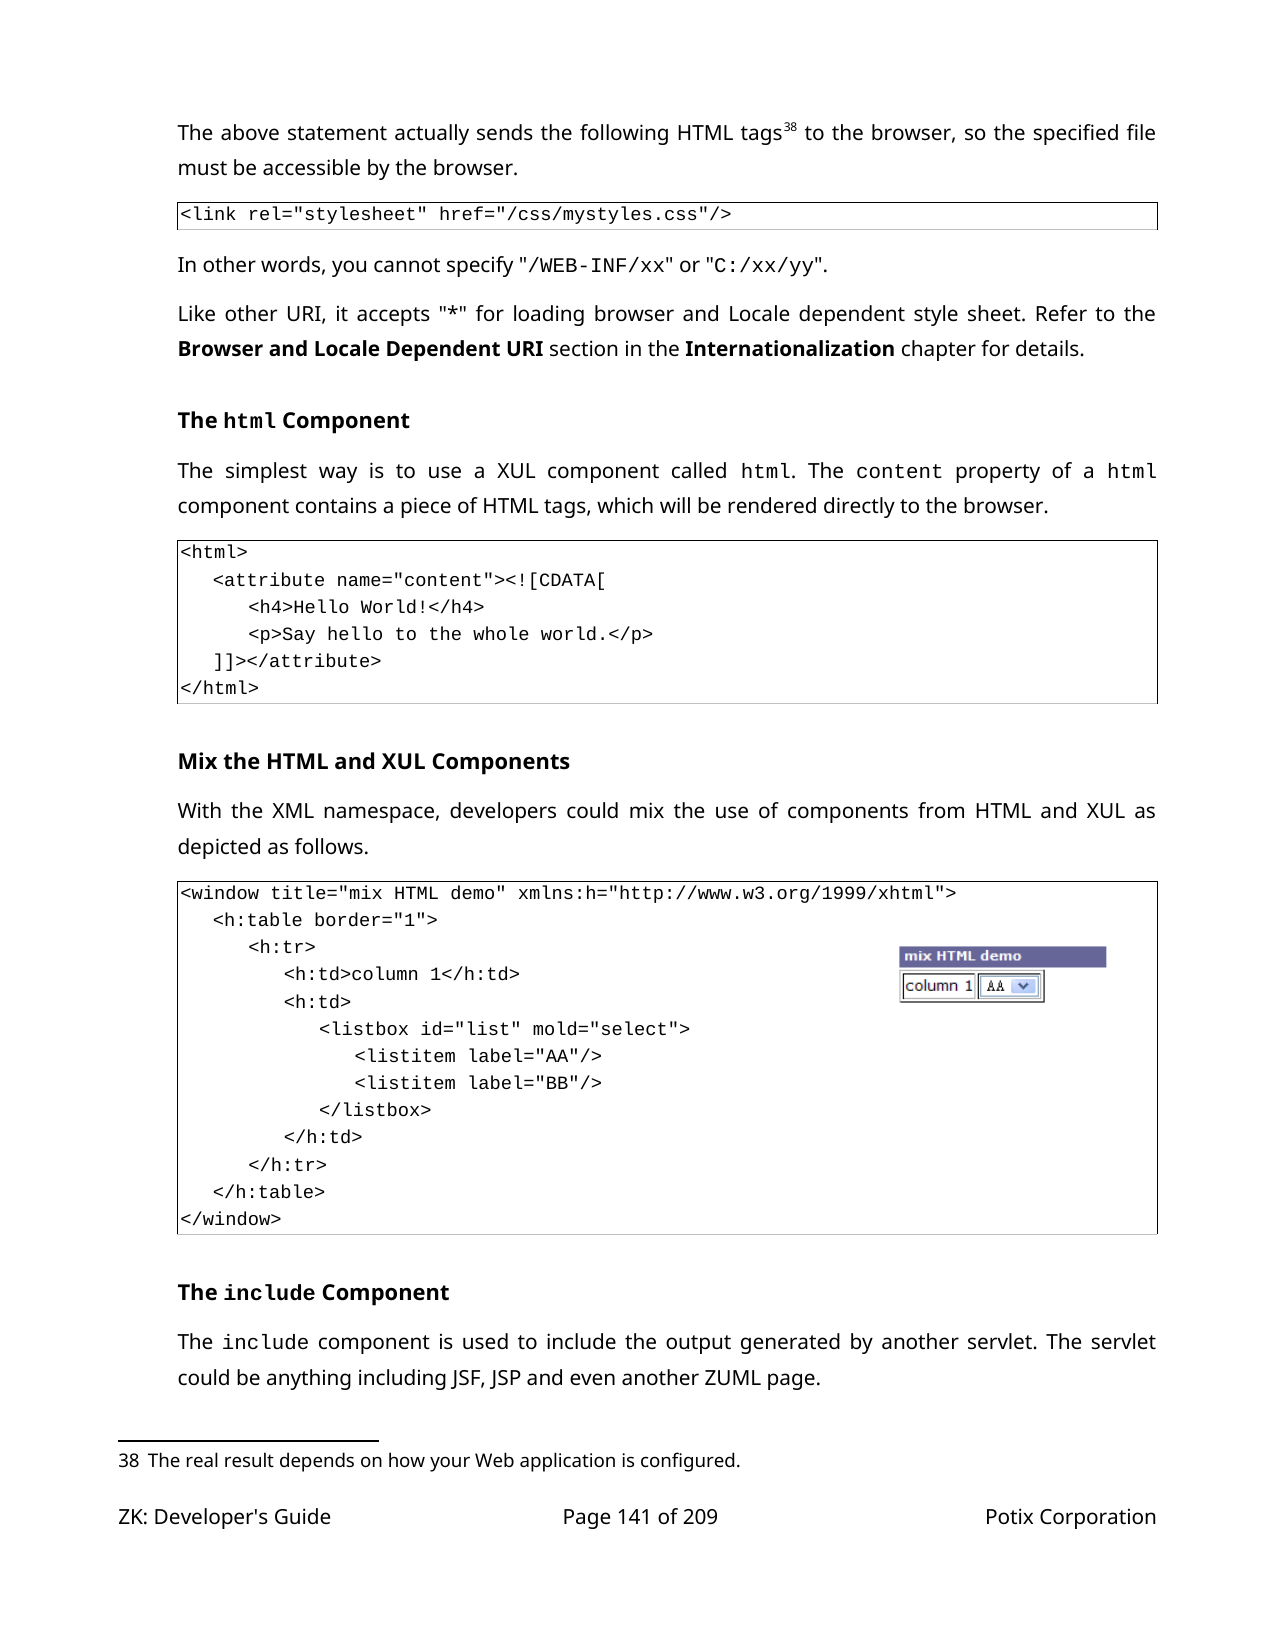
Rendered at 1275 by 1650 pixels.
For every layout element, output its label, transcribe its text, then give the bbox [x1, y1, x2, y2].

text The real result depends on how your Web application is configured. [118, 1447, 1157, 1473]
subtitle Mix the HTML and XUL Components [177, 746, 1157, 776]
text <h4>Hello World!</h4> [178, 595, 1157, 619]
text The simplest way is to use a XUL component called html. The content property of a html component contains a piece of HTML tags, which will be rendered directly to the browser. [177, 456, 1157, 520]
text <listitem label="AA"/> [178, 1044, 1157, 1068]
text In other words, you cannot specify "/WEB-INF/xx" or "C:/xx/yy". [177, 250, 1157, 279]
text The include component is used to include the output generated by another servlet. The servlet could be anything including JSF, JSP and even another ZUML page. [177, 1327, 1157, 1391]
text </html> [178, 676, 1157, 703]
text [1107, 962, 1157, 987]
text </h:tr> [178, 1153, 1157, 1177]
text <html> [178, 541, 1157, 564]
subtitle The include Component [177, 1277, 1157, 1307]
text <p>Say hello to the whole world.</p> [178, 622, 1157, 646]
text </window> [178, 1207, 1157, 1234]
text Like other URI, it accepts "*" for loading browser and Locale dependent style sheet. Refer to the Browser and Locale Dependent URI section in the Internationalization chapter for details. [177, 299, 1157, 363]
text <listbox id="list" mold="select"> [178, 1017, 1157, 1041]
text <window title="mix HTML demo" xmlns:h="http://www.w3.org/1999/xhtml"> [178, 882, 1157, 905]
text <h:td> [178, 989, 1157, 1014]
text The above statement actually sends the following HTML tags to the browser, so the specified file must be accessible by the browser. [177, 118, 1157, 182]
text ]]></attribute> [178, 649, 1157, 673]
text <listitem label="BB"/> [178, 1071, 1157, 1095]
picture [897, 943, 1107, 1005]
text </h:table> [178, 1180, 1157, 1204]
text </listbox> [178, 1098, 1157, 1122]
text </h:td> [178, 1125, 1157, 1150]
text With the XML namespace, developers could mix the use of components from HTML and XUL as depicted as follows. [177, 797, 1157, 860]
text <attribute name="content"><![CDATA[ [178, 567, 1157, 592]
text <h:table border="1"> [178, 908, 1157, 932]
text <h:td>column 1</h:td> [178, 962, 897, 987]
subtitle The html Component [177, 405, 1157, 435]
text <link rel="stylesheet" href="/css/mystyles.css"/> [178, 203, 1157, 229]
text <h:tr> [178, 935, 1157, 959]
